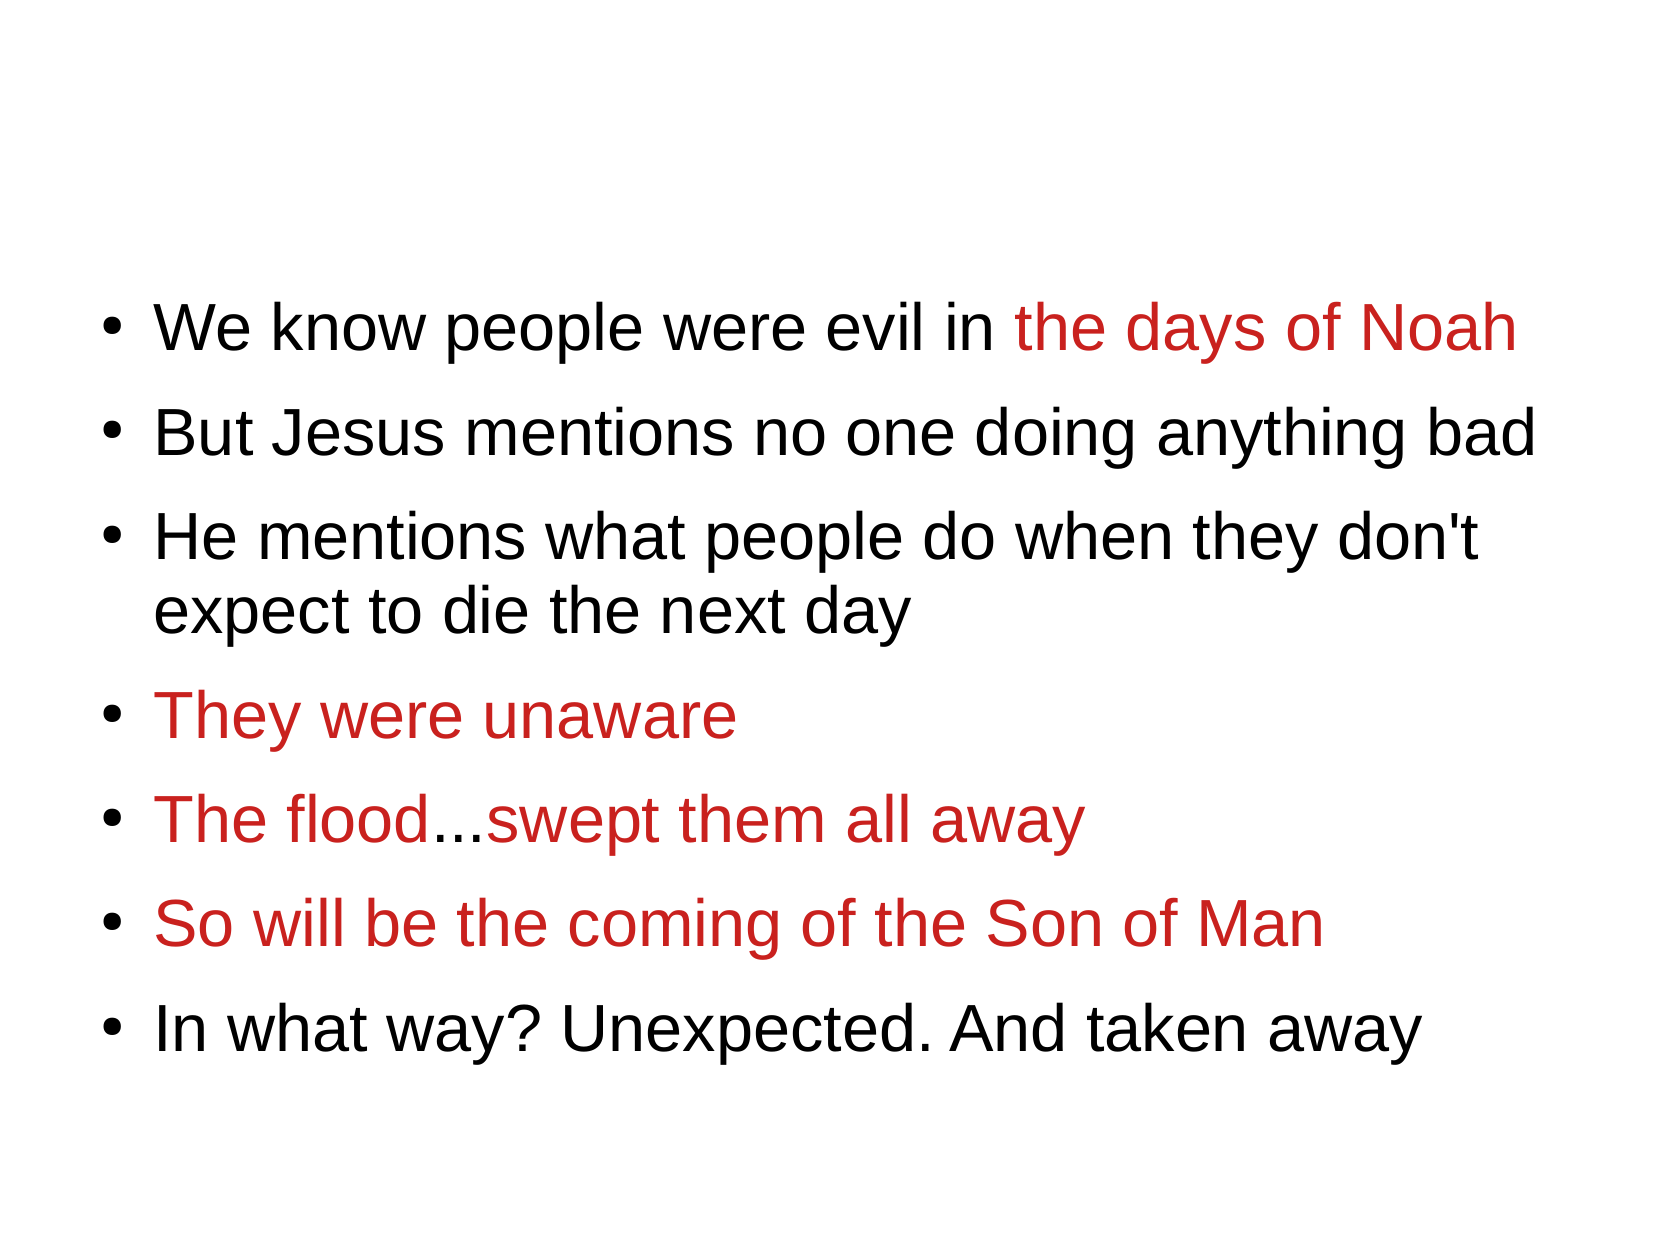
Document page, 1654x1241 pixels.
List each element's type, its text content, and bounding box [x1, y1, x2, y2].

list We know people were evil in the days of Noah But Jesus mentions no one doing anything bad He mentions what people do when they don't expect to die the next day They were unaware The flood...swept them all away So will be the coming of the Son of Man In what way? Unexpected. And taken away [82, 290, 1571, 1066]
